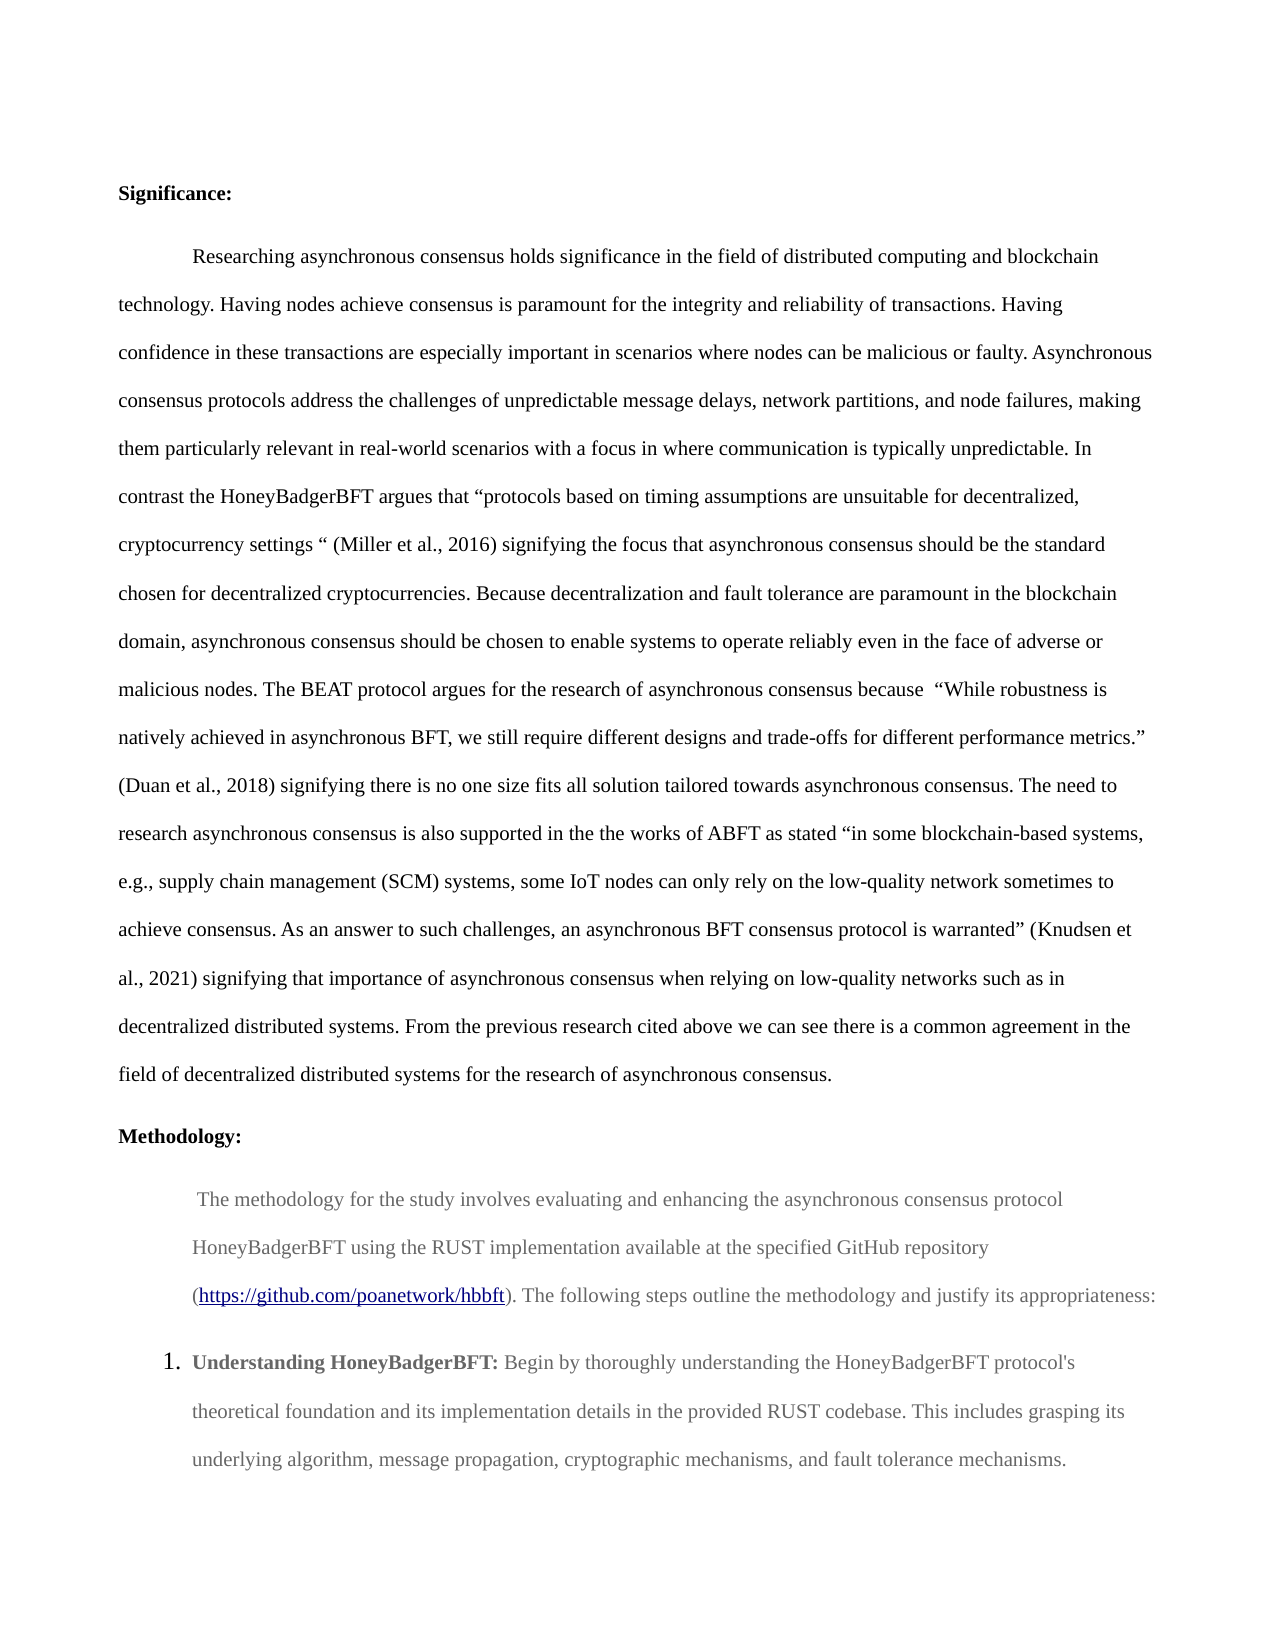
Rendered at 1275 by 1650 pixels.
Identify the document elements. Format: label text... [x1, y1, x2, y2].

list Understanding HoneyBadgerBFT: Begin by thoroughly understanding the HoneyBadgerBFT protocol's theoretical foundation and its implementation details in the provided RUST codebase. This includes grasping its underlying algorithm, message propagation, cryptographic mechanisms, and fault tolerance mechanisms. [162, 1346, 1157, 1471]
text Researching asynchronous consensus holds significance in the field of distributed computing and blockchain technology. Having nodes achieve consensus is paramount for the integrity and reliability of transactions. Having confidence in these transactions are especially important in scenarios where nodes can be malicious or faulty. Asynchronous consensus protocols address the challenges of unpredictable message delays, network partitions, and node failures, making them particularly relevant in real-world scenarios with a focus in where communication is typically unpredictable. In contrast the HoneyBadgerBFT argues that “protocols based on timing assumptions are unsuitable for decentralized, cryptocurrency settings “ (Miller et al., 2016) signifying the focus that asynchronous consensus should be the standard chosen for decentralized cryptocurrencies. Because decentralization and fault tolerance are paramount in the blockchain domain, asynchronous consensus should be chosen to enable systems to operate reliably even in the face of adverse or malicious nodes. The BEAT protocol argues for the research of asynchronous consensus because “While robustness is natively achieved in asynchronous BFT, we still require different designs and trade-offs for different performance metrics.” (Duan et al., 2018) signifying there is no one size fits all solution tailored towards asynchronous consensus. The need to research asynchronous consensus is also supported in the the works of ABFT as stated “in some blockchain-based systems, e.g., supply chain management (SCM) systems, some IoT nodes can only rely on the low-quality network sometimes to achieve consensus. As an answer to such challenges, an asynchronous BFT consensus protocol is warranted” (Knudsen et al., 2021) signifying that importance of asynchronous consensus when relying on low-quality networks such as in decentralized distributed systems. From the previous research cited above we can see there is a common agreement in the field of decentralized distributed systems for the research of asynchronous consensus. [118, 243, 1157, 1086]
list The methodology for the study involves evaluating and enhancing the asynchronous consensus protocol HoneyBadgerBFT using the RUST implementation available at the specified GitHub repository (https://github.com/poanetwork/hbbft). The following steps outline the methodology and justify its appropriateness: [162, 1187, 1157, 1307]
text Methodology: [118, 1124, 1157, 1148]
text Significance: [118, 181, 1157, 205]
